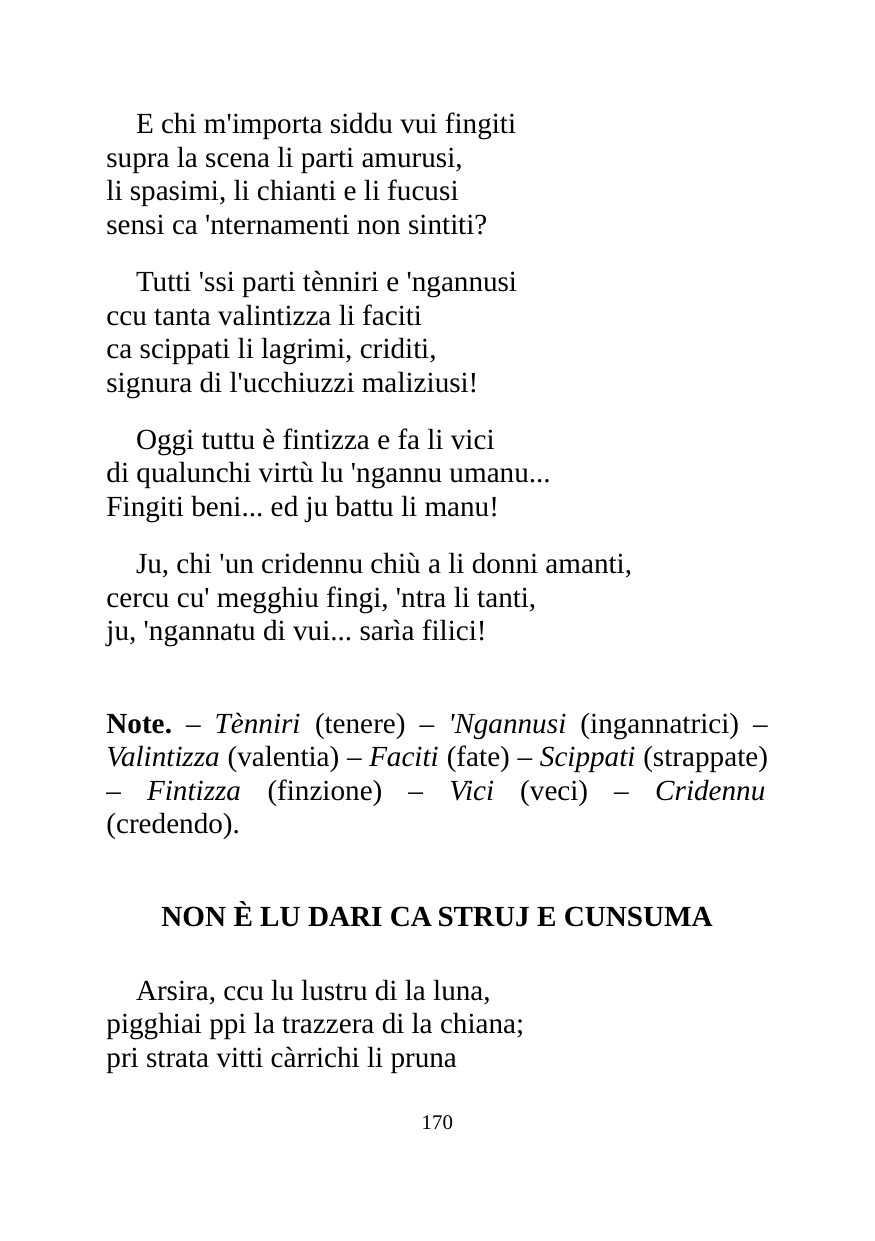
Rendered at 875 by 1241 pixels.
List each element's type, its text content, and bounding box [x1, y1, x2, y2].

text Oggi tuttu è fintizza e fa li vici [106, 422, 768, 455]
text ju, 'ngannatu di vui... sarìa filici! [106, 613, 768, 647]
text sensi ca 'nternamenti non sintiti? [106, 207, 768, 240]
text Fingiti beni... ed ju battu li manu! [106, 489, 768, 522]
text ca scippati li lagrimi, criditi, [106, 331, 768, 365]
text pigghiai ppi la trazzera di la chiana; [106, 1007, 768, 1040]
text E chi m'importa siddu vui fingiti [106, 106, 768, 140]
text di qualunchi virtù lu 'ngannu umanu... [106, 455, 768, 489]
text Note. – Tènniri (tenere) – 'Ngannusi (ingannatrici) – Valintizza (valentia) – Faciti (fate) – Scippati (strappate) – Fintizza (finzione) – Vici (veci) – Cridennu (credendo). [106, 706, 768, 840]
text signura di l'ucchiuzzi maliziusi! [106, 365, 768, 398]
text ccu tanta valintizza li faciti [106, 298, 768, 331]
text Arsira, ccu lu lustru di la luna, [106, 973, 768, 1007]
text NON È LU DARI CA STRUJ E CUNSUMA [106, 899, 768, 933]
text cercu cu' megghiu fingi, 'ntra li tanti, [106, 580, 768, 613]
text supra la scena li parti amurusi, [106, 140, 768, 173]
text Tutti 'ssi parti tènniri e 'ngannusi [106, 264, 768, 298]
text li spasimi, li chianti e li fucusi [106, 173, 768, 207]
text pri strata vitti càrrichi li pruna [106, 1040, 768, 1074]
text Ju, chi 'un cridennu chiù a li donni amanti, [106, 546, 768, 580]
